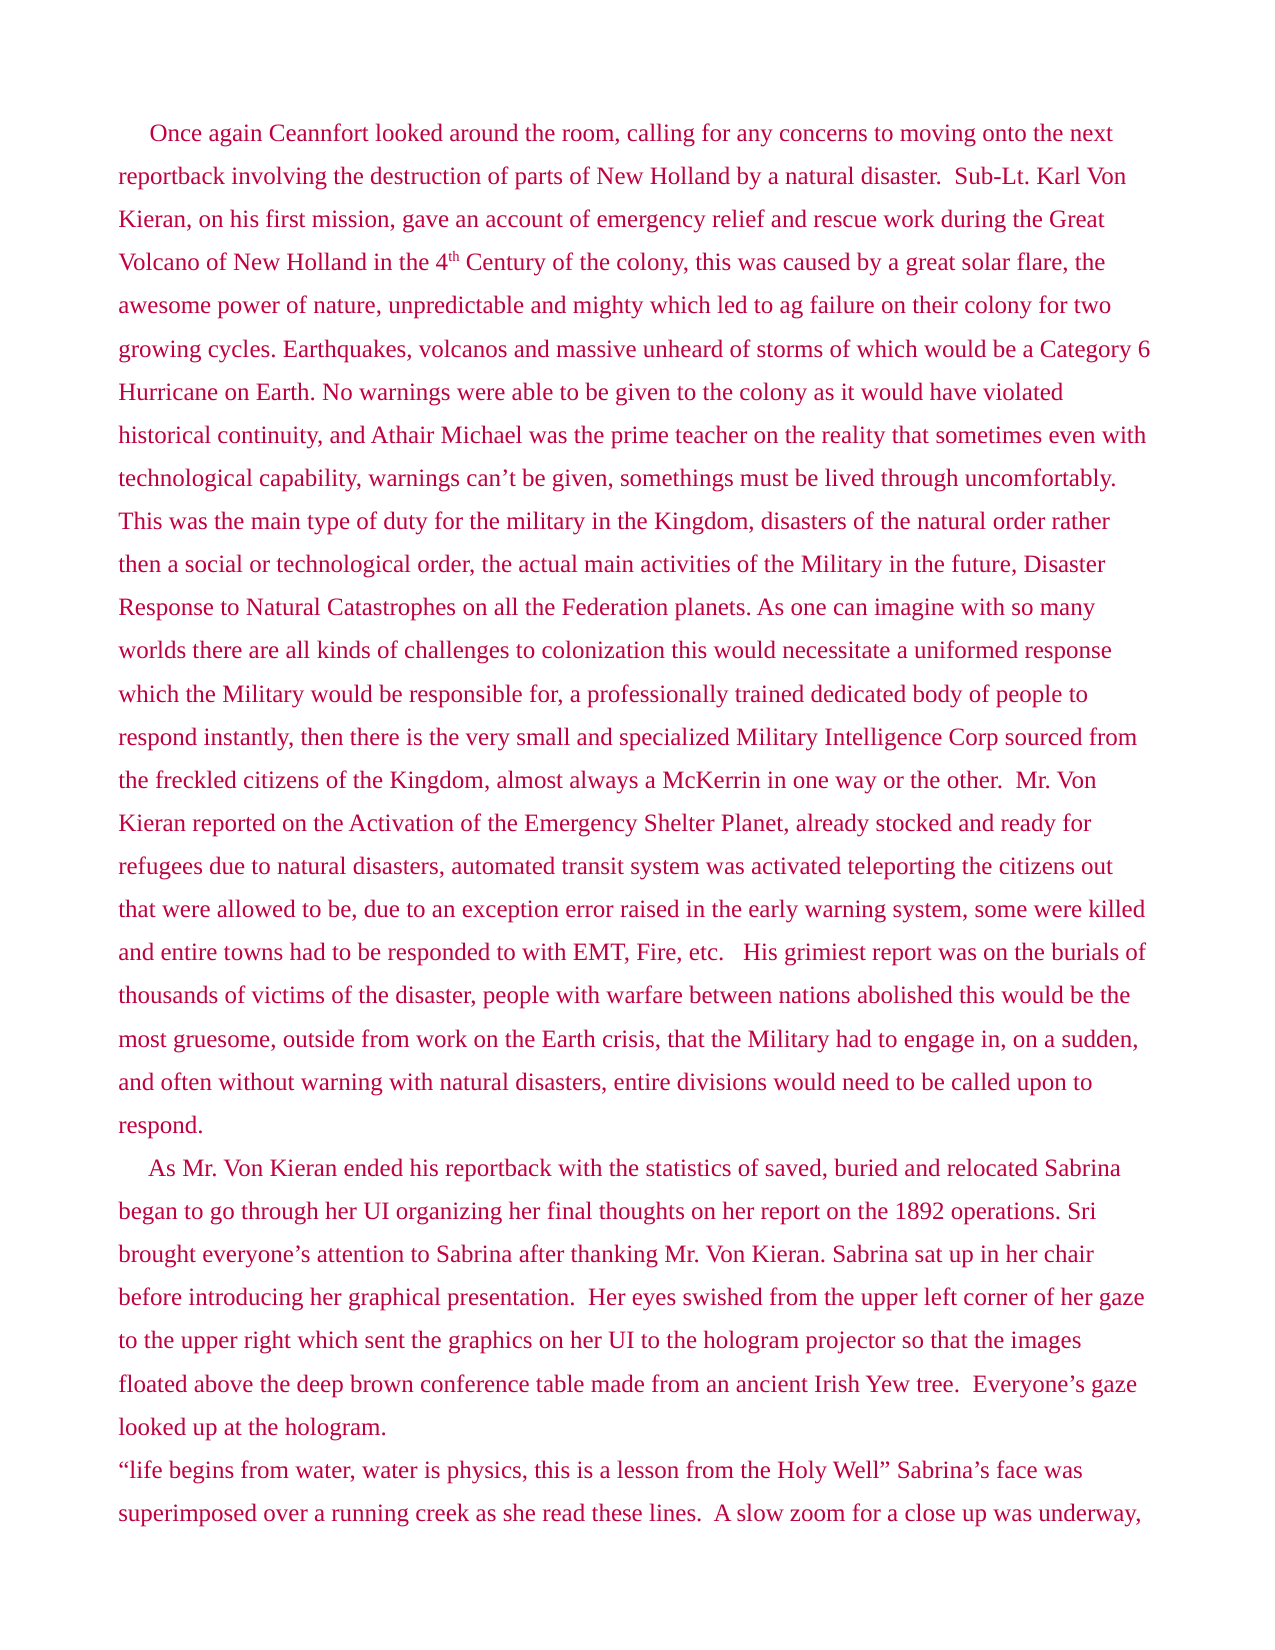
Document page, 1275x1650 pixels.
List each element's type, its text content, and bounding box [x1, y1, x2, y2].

text “life begins from water, water is physics, this is a lesson from the Holy Well” Sabrina’s face was superimposed over a running creek as she read these lines. A slow zoom for a close up was underway, [118, 1455, 1157, 1527]
text As Mr. Von Kieran ended his reportback with the statistics of saved, buried and relocated Sabrina began to go through her UI organizing her final thoughts on her report on the 1892 operations. Sri brought everyone’s attention to Sabrina after thanking Mr. Von Kieran. Sabrina sat up in her chair before introducing her graphical presentation. Her eyes swished from the upper left corner of her gaze to the upper right which sent the graphics on her UI to the hologram projector so that the images floated above the deep brown conference table made from an ancient Irish Yew tree. Everyone’s gaze looked up at the hologram. [118, 1153, 1157, 1441]
text Once again Ceannfort looked around the room, calling for any concerns to moving onto the next reportback involving the destruction of parts of New Holland by a natural disaster. Sub-Lt. Karl Von Kieran, on his first mission, gave an account of emergency relief and rescue work during the Great Volcano of New Holland in the 4th Century of the colony, this was caused by a great solar flare, the awesome power of nature, unpredictable and mighty which led to ag failure on their colony for two growing cycles. Earthquakes, volcanos and massive unheard of storms of which would be a Category 6 Hurricane on Earth. No warnings were able to be given to the colony as it would have violated historical continuity, and Athair Michael was the prime teacher on the reality that sometimes even with technological capability, warnings can’t be given, somethings must be lived through uncomfortably. This was the main type of duty for the military in the Kingdom, disasters of the natural order rather then a social or technological order, the actual main activities of the Military in the future, Disaster Response to Natural Catastrophes on all the Federation planets. As one can imagine with so many worlds there are all kinds of challenges to colonization this would necessitate a uniformed response which the Military would be responsible for, a professionally trained dedicated body of people to respond instantly, then there is the very small and specialized Military Intelligence Corp sourced from the freckled citizens of the Kingdom, almost always a McKerrin in one way or the other. Mr. Von Kieran reported on the Activation of the Emergency Shelter Planet, already stocked and ready for refugees due to natural disasters, automated transit system was activated teleporting the citizens out that were allowed to be, due to an exception error raised in the early warning system, some were killed and entire towns had to be responded to with EMT, Fire, etc. His grimiest report was on the burials of thousands of victims of the disaster, people with warfare between nations abolished this would be the most gruesome, outside from work on the Earth crisis, that the Military had to engage in, on a sudden, and often without warning with natural disasters, entire divisions would need to be called upon to respond. [118, 118, 1157, 1139]
